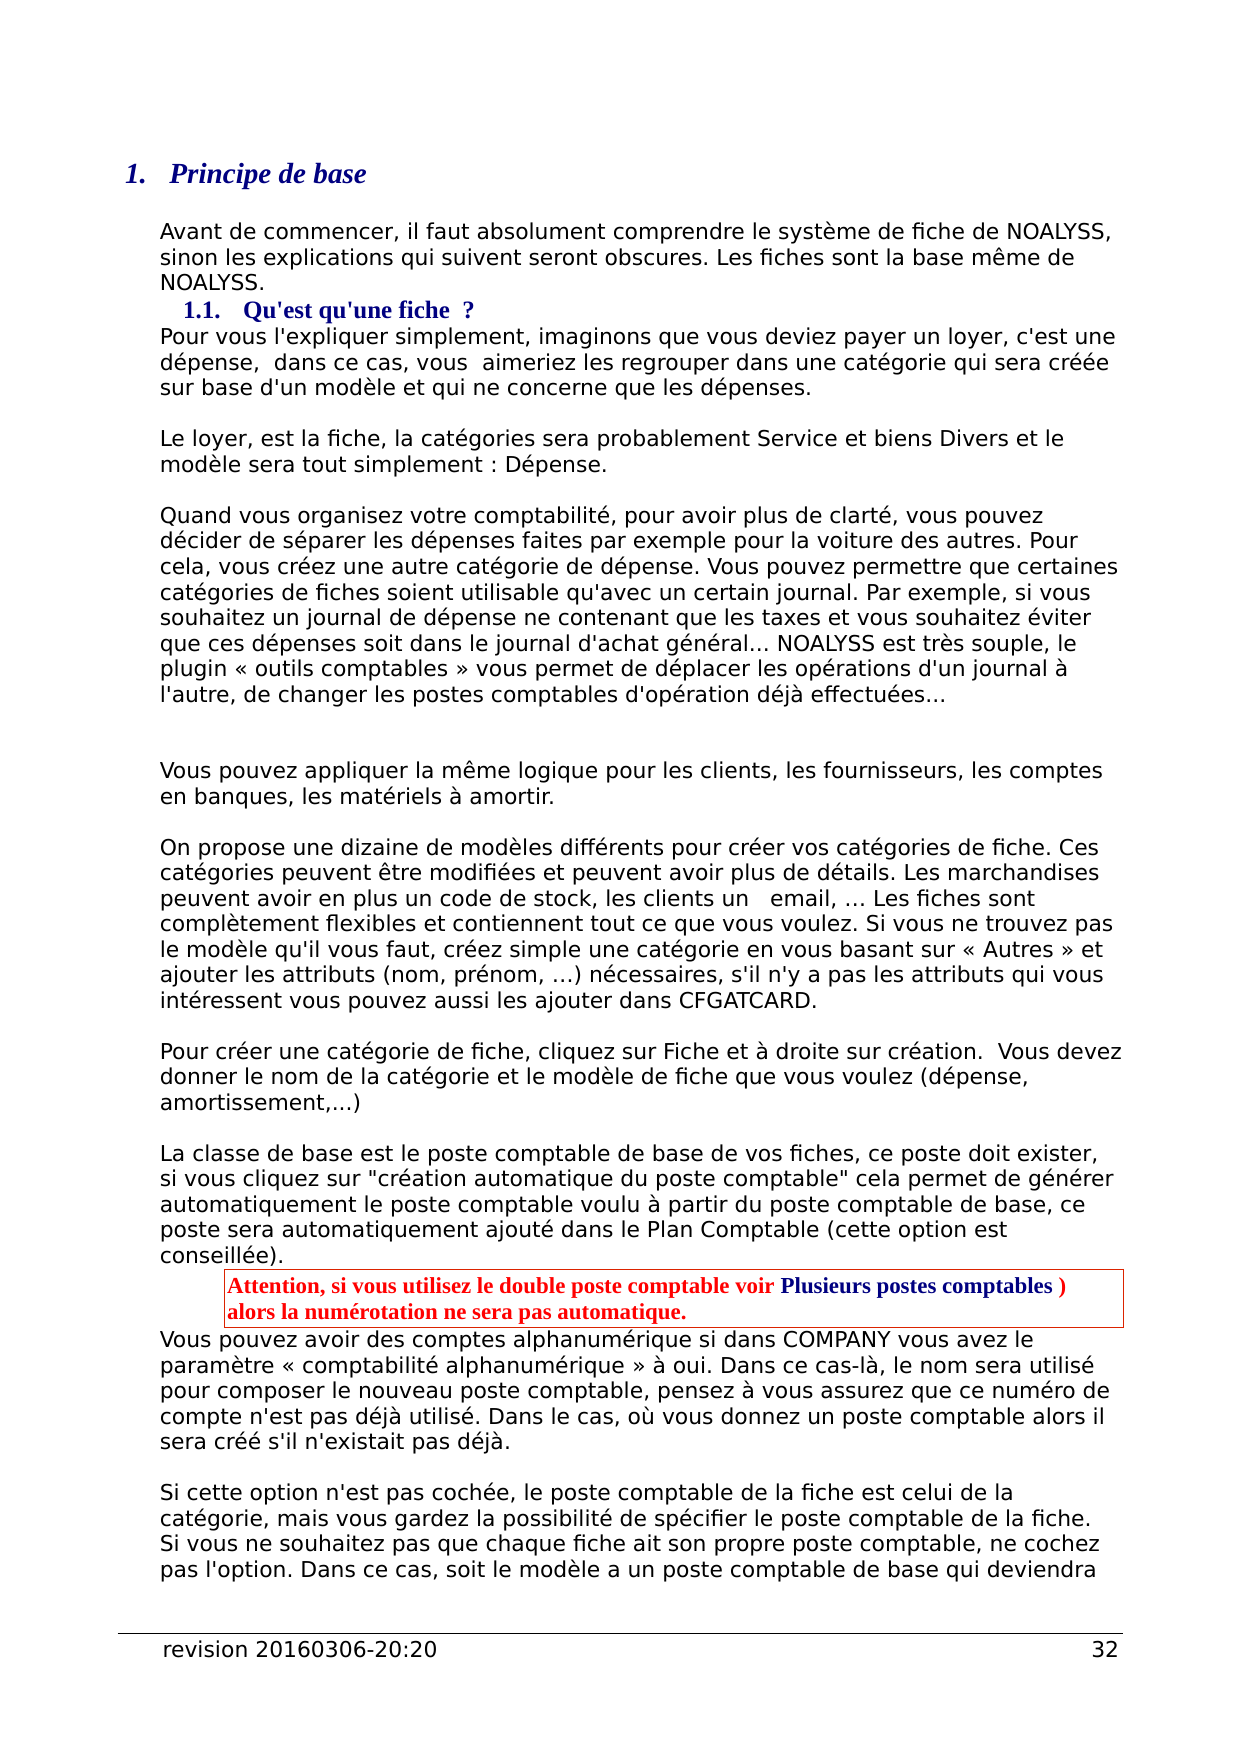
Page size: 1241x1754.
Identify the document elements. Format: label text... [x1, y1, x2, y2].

text Quand vous organisez votre comptabilité, pour avoir plus de clarté, vous pouvez décider de séparer les dépenses faites par exemple pour la voiture des autres. Pour cela, vous créez une autre catégorie de dépense. Vous pouvez permettre que certaines catégories de fiches soient utilisable qu'avec un certain journal. Par exemple, si vous souhaitez un journal de dépense ne contenant que les taxes et vous souhaitez éviter que ces dépenses soit dans le journal d'achat général... NOALYSS est très souple, le plugin « outils comptables » vous permet de déplacer les opérations d'un journal à l'autre, de changer les postes comptables d'opération déjà effectuées... [159, 503, 1123, 707]
text On propose une dizaine de modèles différents pour créer vos catégories de fiche. Ces catégories peuvent être modifiées et peuvent avoir plus de détails. Les marchandises peuvent avoir en plus un code de stock, les clients un email, … Les fiches sont complètement flexibles et contiennent tout ce que vous voulez. Si vous ne trouvez pas le modèle qu'il vous faut, créez simple une catégorie en vous basant sur « Autres » et ajouter les attributs (nom, prénom, …) nécessaires, s'il n'y a pas les attributs qui vous intéressent vous pouvez aussi les ajouter dans CFGATCARD. [159, 835, 1123, 1013]
text La classe de base est le poste comptable de base de vos fiches, ce poste doit exister, si vous cliquez sur "création automatique du poste comptable" cela permet de générer automatiquement le poste comptable voulu à partir du poste comptable de base, ce poste sera automatiquement ajouté dans le Plan Comptable (cette option est conseillée). [159, 1141, 1123, 1269]
text Attention, si vous utilisez le double poste comptable voir Plusieurs postes comptables ) alors la numérotation ne sera pas automatique. [225, 1270, 1123, 1327]
text Vous pouvez appliquer la même logique pour les clients, les fournisseurs, les comptes en banques, les matériels à amortir. [159, 758, 1123, 809]
subtitle Qu'est qu'une fiche ? [177, 296, 1123, 324]
text Le loyer, est la fiche, la catégories sera probablement Service et biens Divers et le modèle sera tout simplement : Dépense. [159, 426, 1123, 477]
text Si vous ne souhaitez pas que chaque fiche ait son propre poste comptable, ne cochez pas l'option. Dans ce cas, soit le modèle a un poste comptable de base qui deviendra [159, 1532, 1123, 1583]
subtitle Principe de base [117, 156, 1123, 189]
text Vous pouvez avoir des comptes alphanumérique si dans COMPANY vous avez le paramètre « comptabilité alphanumérique » à oui. Dans ce cas-là, le nom sera utilisé pour composer le nouveau poste comptable, pensez à vous assurez que ce numéro de compte n'est pas déjà utilisé. Dans le cas, où vous donnez un poste comptable alors il sera créé s'il n'existait pas déjà. [159, 1327, 1123, 1455]
text Pour vous l'expliquer simplement, imaginons que vous deviez payer un loyer, c'est une dépense, dans ce cas, vous aimeriez les regrouper dans une catégorie qui sera créée sur base d'un modèle et qui ne concerne que les dépenses. [159, 324, 1123, 401]
text Avant de commencer, il faut absolument comprendre le système de fiche de NOALYSS, sinon les explications qui suivent seront obscures. Les fiches sont la base même de NOALYSS. [159, 219, 1123, 296]
text Pour créer une catégorie de fiche, cliquez sur Fiche et à droite sur création. Vous devez donner le nom de la catégorie et le modèle de fiche que vous voulez (dépense, amortissement,...) [159, 1039, 1123, 1116]
text Si cette option n'est pas cochée, le poste comptable de la fiche est celui de la catégorie, mais vous gardez la possibilité de spécifier le poste comptable de la fiche. [159, 1481, 1123, 1532]
